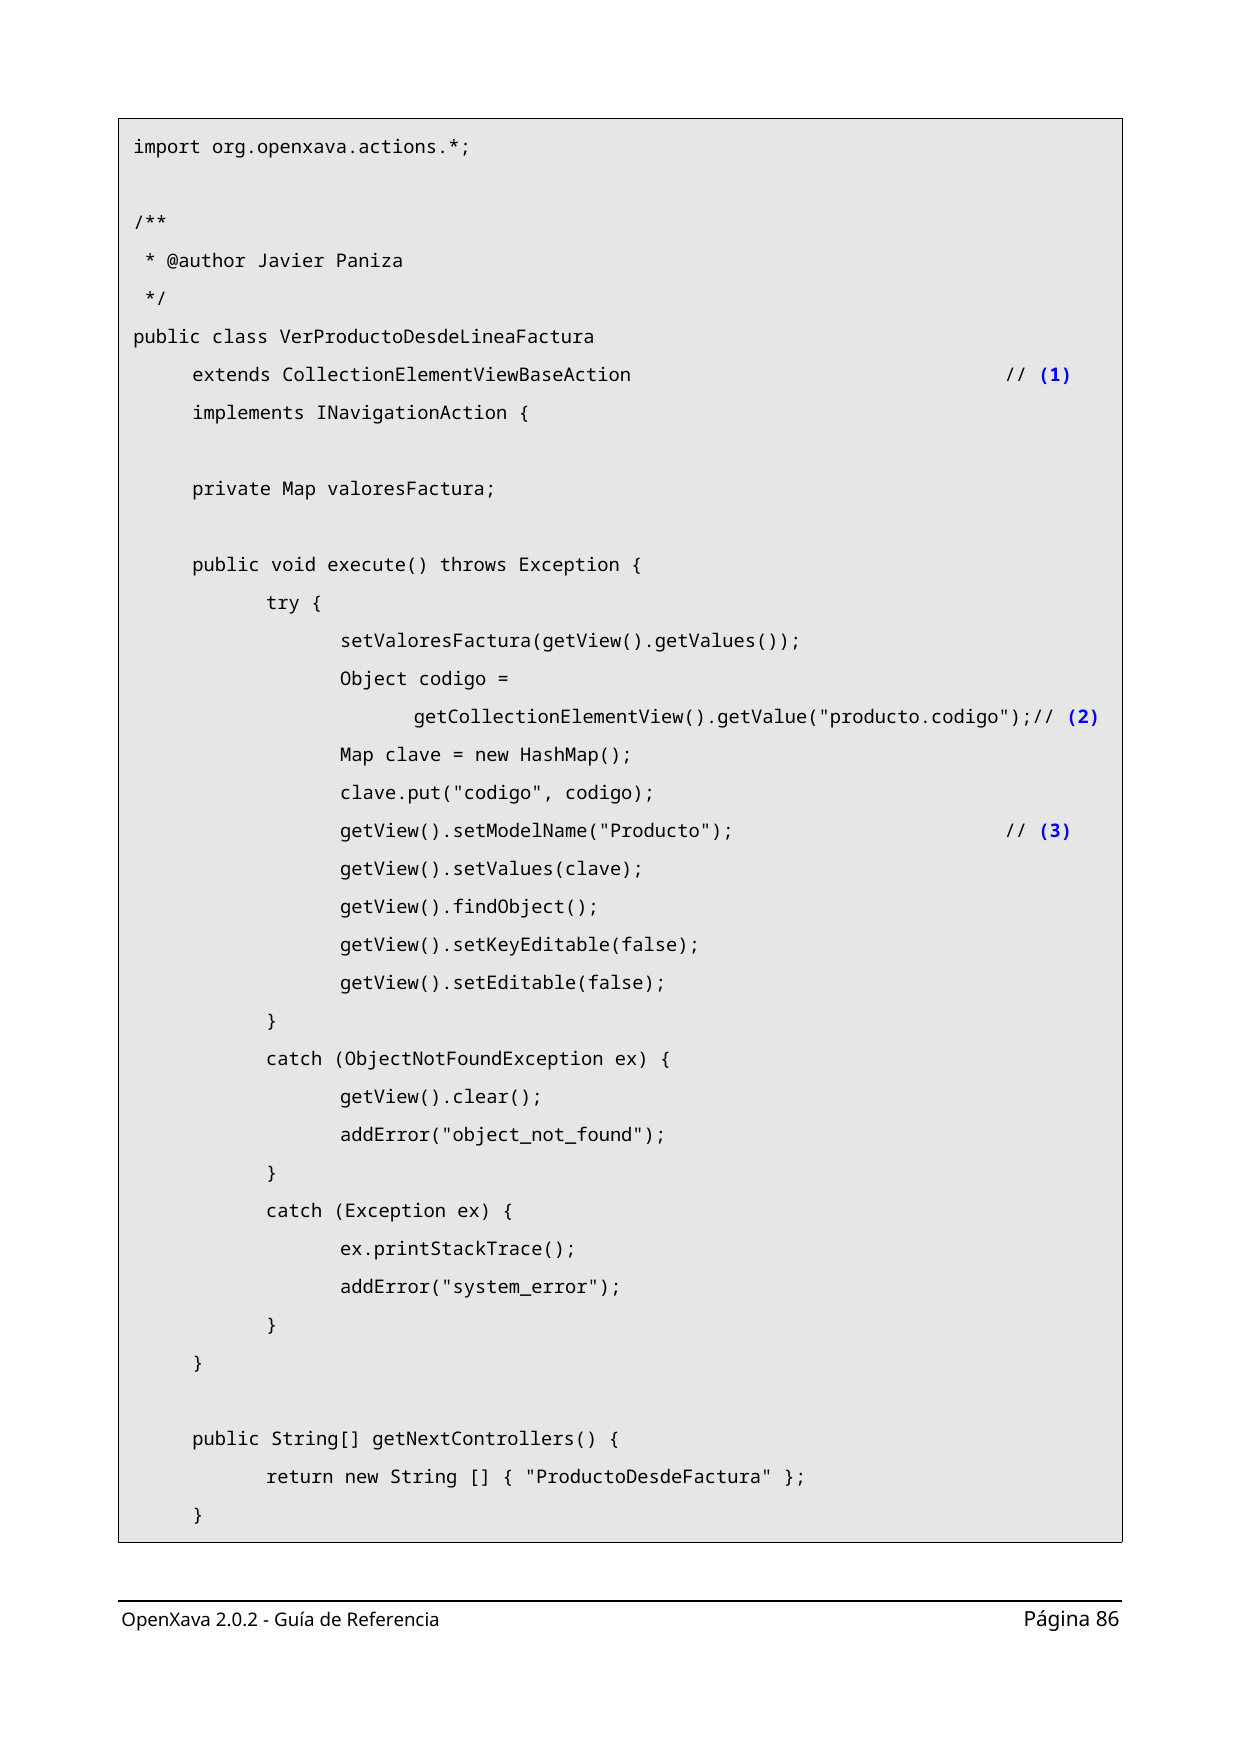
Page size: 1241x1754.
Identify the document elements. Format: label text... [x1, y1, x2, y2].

text catch (Exception ex) { [119, 1183, 1122, 1221]
text implements INavigationAction { [119, 384, 1122, 422]
text getView().setValues(clave); [119, 841, 1122, 878]
text catch (ObjectNotFoundException ex) { [119, 1031, 1122, 1069]
text } [119, 1297, 1122, 1335]
text * @author Javier Paniza [119, 232, 1122, 270]
text clave.put("codigo", codigo); [119, 764, 1122, 802]
text addError("object_not_found"); [119, 1107, 1122, 1145]
text public String[] getNextControllers() { [119, 1411, 1122, 1449]
text addError("system_error"); [119, 1259, 1122, 1297]
text Map clave = new HashMap(); [119, 726, 1122, 764]
text /** [119, 194, 1122, 232]
text ex.printStackTrace(); [119, 1221, 1122, 1259]
text getView().findObject(); [119, 878, 1122, 917]
text private Map valoresFactura; [119, 460, 1122, 498]
text getView().setEditable(false); [119, 954, 1122, 993]
text getView().clear(); [119, 1069, 1122, 1107]
text } [119, 1335, 1122, 1373]
text try { [119, 574, 1122, 612]
text return new String [] { "ProductoDesdeFactura" }; [119, 1449, 1122, 1487]
text getView().setModelName("Producto"); // (3) [119, 802, 1122, 841]
text } [119, 1487, 1122, 1542]
text public void execute() throws Exception { [119, 536, 1122, 574]
text extends CollectionElementViewBaseAction // (1) [119, 346, 1122, 384]
text */ [119, 270, 1122, 308]
text public class VerProductoDesdeLineaFactura [119, 308, 1122, 346]
text getView().setKeyEditable(false); [119, 917, 1122, 954]
text setValoresFactura(getView().getValues()); [119, 612, 1122, 650]
text } [119, 1145, 1122, 1183]
text Object codigo = [119, 650, 1122, 688]
text } [119, 993, 1122, 1031]
text getCollectionElementView().getValue("producto.codigo");// (2) [119, 688, 1122, 726]
text import org.openxava.actions.*; [119, 119, 1122, 156]
